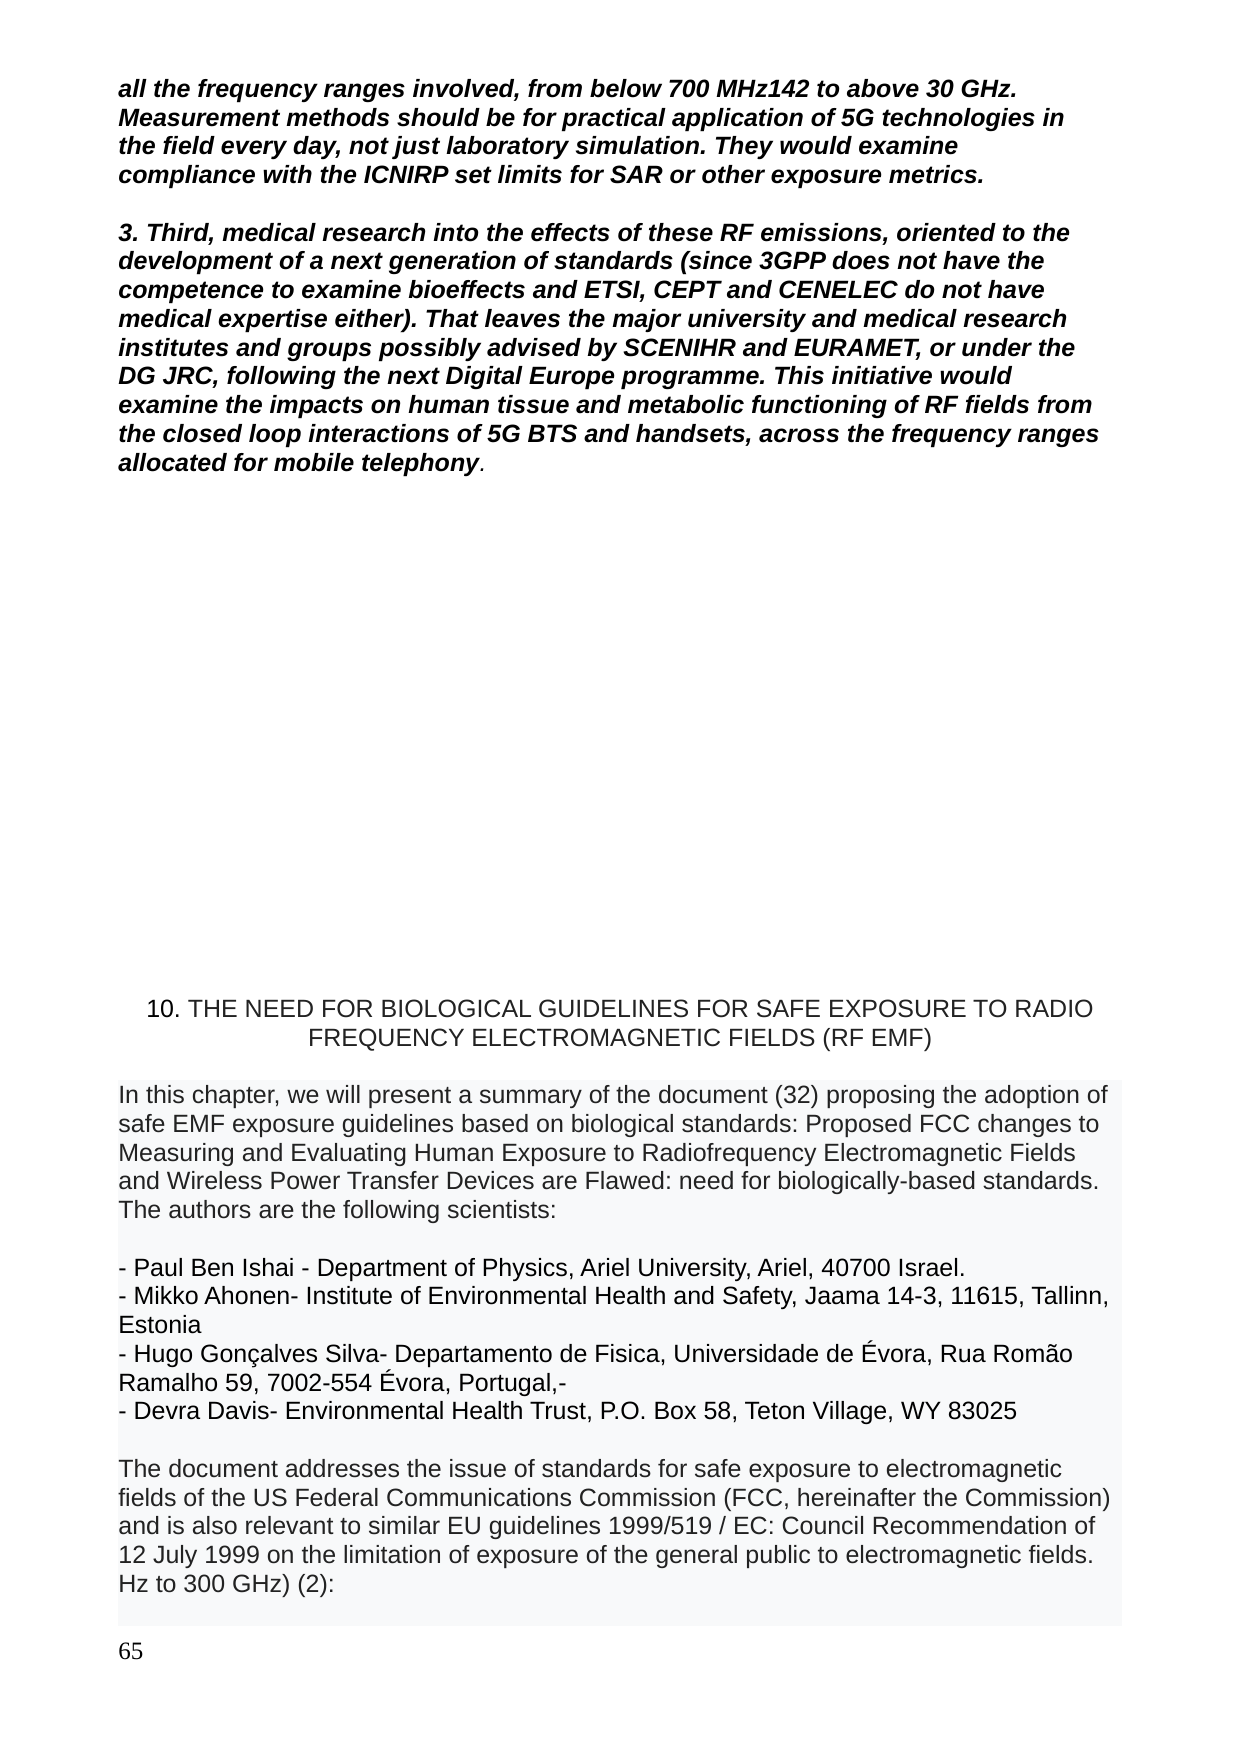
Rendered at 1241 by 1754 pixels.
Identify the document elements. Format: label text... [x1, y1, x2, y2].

text 3. Third, medical research into the effects of these RF emissions, oriented to the [118, 217, 1122, 246]
text institutes and groups possibly advised by SCENIHR and EURAMET, or under the [118, 332, 1122, 361]
text Measurement methods should be for practical application of 5G technologies in [118, 102, 1122, 131]
text the field every day, not just laboratory simulation. They would examine [118, 131, 1122, 160]
text all the frequency ranges involved, from below 700 MHz142 to above 30 GHz. [118, 74, 1122, 102]
text compliance with the ICNIRP set limits for SAR or other exposure metrics. [118, 160, 1122, 189]
text the closed loop interactions of 5G BTS and handsets, across the frequency ranges [118, 419, 1122, 447]
text examine the impacts on human tissue and metabolic functioning of RF fields from [118, 390, 1122, 419]
text - Devra Davis- Environmental Health Trust, P.O. Box 58, Teton Village, WY 83025 [118, 1396, 1122, 1425]
text development of a next generation of standards (since 3GPP does not have the [118, 246, 1122, 275]
text In this chapter, we will present a summary of the document (32) proposing the adoption of safe EMF exposure guidelines based on biological standards: Proposed FCC changes to Measuring and Evaluating Human Exposure to Radiofrequency Electromagnetic Fields and Wireless Power Transfer Devices are Flawed: need for biologically-based standards. The authors are the following scientists: [118, 1080, 1122, 1224]
text allocated for mobile telephony. [118, 447, 1122, 476]
text - Hugo Gonçalves Silva- Departamento de Fisica, Universidade de Évora, Rua Romão Ramalho 59, 7002-554 Évora, Portugal,- [118, 1339, 1122, 1396]
text competence to examine bioeffects and ETSI, CEPT and CENELEC do not have [118, 275, 1122, 304]
text - Paul Ben Ishai - Department of Physics, Ariel University, Ariel, 40700 Israel. [118, 1252, 1122, 1281]
text DG JRC, following the next Digital Europe programme. This initiative would [118, 361, 1122, 390]
text - Mikko Ahonen- Institute of Environmental Health and Safety, Jaama 14-3, 11615, Tallinn, Estonia [118, 1281, 1122, 1339]
text 10. THE NEED FOR BIOLOGICAL GUIDELINES FOR SAFE EXPOSURE TO RADIO FREQUENCY ELECTROMAGNETIC FIELDS (RF EMF) [118, 994, 1122, 1051]
text medical expertise either). That leaves the major university and medical research [118, 304, 1122, 332]
text The document addresses the issue of standards for safe exposure to electromagnetic fields of the US Federal Communications Commission (FCC, hereinafter the Commission) and is also relevant to similar EU guidelines 1999/519 / EC: Council Recommendation of 12 July 1999 on the limitation of exposure of the general public to electromagnetic fields. Hz to 300 GHz) (2): [118, 1454, 1122, 1597]
